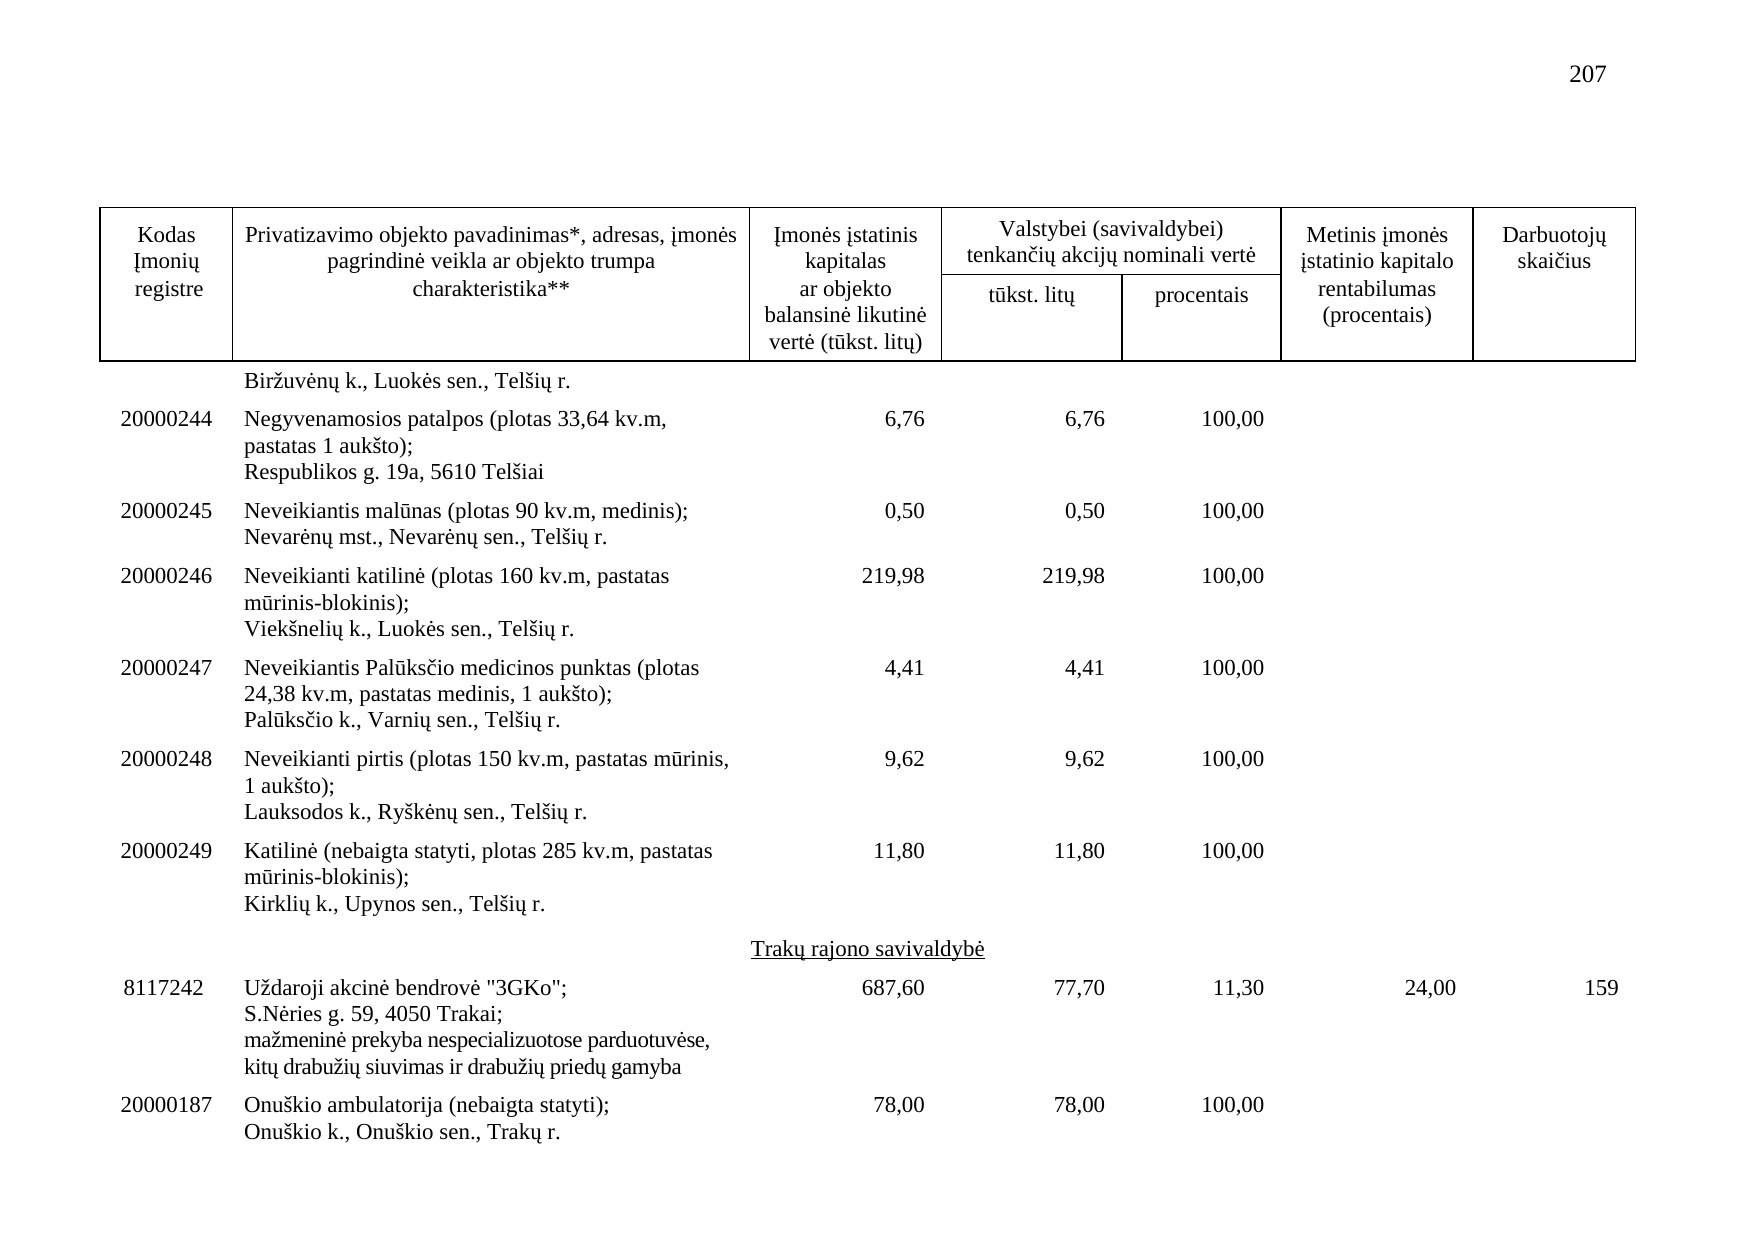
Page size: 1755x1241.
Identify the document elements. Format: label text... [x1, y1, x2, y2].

table_cell 20000249 [100, 831, 233, 922]
table_cell 20000245 [100, 491, 233, 556]
table_cell 11,80 [941, 831, 1122, 922]
table_cell Uždaroji akcinė bendrovė "3GKo"; S.Nėries g. 59, 4050 Trakai; mažmeninė prekyba nespecializuotose parduotuvėse, kitų drabužių siuvimas ir drabužių priedų gamyba [233, 968, 749, 1085]
table_cell [750, 362, 941, 399]
table_cell Neveikianti katilinė (plotas 160 kv.m, pastatas mūrinis-blokinis); Viekšnelių k., Luokės sen., Telšių r. [233, 556, 749, 648]
table_cell 6,76 [750, 399, 941, 491]
table_cell [1473, 556, 1636, 648]
table_cell [1473, 399, 1636, 491]
table_cell 9,62 [941, 739, 1122, 831]
table_cell 100,00 [1122, 739, 1281, 831]
table_cell [1281, 648, 1473, 739]
table_cell charakteristika** [233, 274, 749, 360]
table_cell 20000244 [100, 399, 233, 491]
table_cell [1281, 831, 1473, 922]
table_cell 159 [1473, 968, 1636, 1085]
table_cell [1122, 362, 1281, 399]
table_header Įmonės įstatinis kapitalas [750, 208, 941, 273]
table_cell 9,62 [750, 739, 941, 831]
table_cell [1281, 362, 1473, 399]
table_cell Neveikiantis Palūksčio medicinos punktas (plotas 24,38 kv.m, pastatas medinis, 1 aukšto); Palūksčio k., Varnių sen., Telšių r. [233, 648, 749, 739]
table_cell 20000247 [100, 648, 233, 739]
table_cell [1281, 491, 1473, 556]
table_cell 219,98 [941, 556, 1122, 648]
table_cell [1473, 739, 1636, 831]
table_cell 4,41 [941, 648, 1122, 739]
table_cell 11,30 [1122, 968, 1281, 1085]
table_cell 6,76 [941, 399, 1122, 491]
table_cell 100,00 [1122, 556, 1281, 648]
table_cell registre [101, 274, 232, 360]
table_cell 0,50 [750, 491, 941, 556]
table_cell 20000187 [100, 1085, 233, 1151]
table_cell Biržuvėnų k., Luokės sen., Telšių r. [233, 362, 749, 399]
table_cell [1281, 556, 1473, 648]
table_cell ar objekto balansinė likutinė vertė (tūkst. litų) [750, 274, 941, 360]
table_cell [1474, 274, 1635, 360]
table_cell [1281, 399, 1473, 491]
table_header Privatizavimo objekto pavadinimas*, adresas, įmonės pagrindinė veikla ar objekto trumpa [233, 208, 749, 273]
table_cell 78,00 [941, 1085, 1122, 1151]
table_cell 20000246 [100, 556, 233, 648]
table_header Kodas Įmonių [101, 208, 232, 273]
table_cell [1473, 831, 1636, 922]
table_cell tūkst. litų [942, 275, 1121, 360]
table_cell [1473, 491, 1636, 556]
table_header Valstybei (savivaldybei) tenkančių akcijų nominali vertė [942, 208, 1280, 273]
table_cell 4,41 [750, 648, 941, 739]
table_cell rentabilumas (procentais) [1282, 274, 1472, 360]
table_cell 8117242 [100, 968, 233, 1085]
table_cell [100, 362, 233, 399]
table_cell 78,00 [750, 1085, 941, 1151]
table_cell 219,98 [750, 556, 941, 648]
table_cell 24,00 [1281, 968, 1473, 1085]
table_cell [1473, 648, 1636, 739]
table_cell [1281, 1085, 1473, 1151]
table_cell Neveikianti pirtis (plotas 150 kv.m, pastatas mūrinis, 1 aukšto); Lauksodos k., Ryškėnų sen., Telšių r. [233, 739, 749, 831]
table_cell 100,00 [1122, 399, 1281, 491]
table_cell 11,80 [750, 831, 941, 922]
table_cell 100,00 [1122, 831, 1281, 922]
table_cell [1473, 1085, 1636, 1151]
table_cell 100,00 [1122, 648, 1281, 739]
table_cell Negyvenamosios patalpos (plotas 33,64 kv.m, pastatas 1 aukšto); Respublikos g. 19a, 5610 Telšiai [233, 399, 749, 491]
table_cell 100,00 [1122, 1085, 1281, 1151]
table_cell [1281, 739, 1473, 831]
table_cell 20000248 [100, 739, 233, 831]
table_cell 77,70 [941, 968, 1122, 1085]
table_cell Neveikiantis malūnas (plotas 90 kv.m, medinis); Nevarėnų mst., Nevarėnų sen., Telšių r. [233, 491, 749, 556]
table_cell Trakų rajono savivaldybė [100, 922, 1636, 967]
table_cell [941, 362, 1122, 399]
table_cell 687,60 [750, 968, 941, 1085]
table_cell 100,00 [1122, 491, 1281, 556]
table_cell Katilinė (nebaigta statyti, plotas 285 kv.m, pastatas mūrinis-blokinis); Kirklių k., Upynos sen., Telšių r. [233, 831, 749, 922]
table_cell 0,50 [941, 491, 1122, 556]
table_header Darbuotojų skaičius [1474, 208, 1635, 273]
table_header Metinis įmonės įstatinio kapitalo [1282, 208, 1472, 273]
table_cell [1473, 362, 1636, 399]
table_cell procentais [1123, 275, 1280, 360]
table_cell Onuškio ambulatorija (nebaigta statyti); Onuškio k., Onuškio sen., Trakų r. [233, 1085, 749, 1151]
